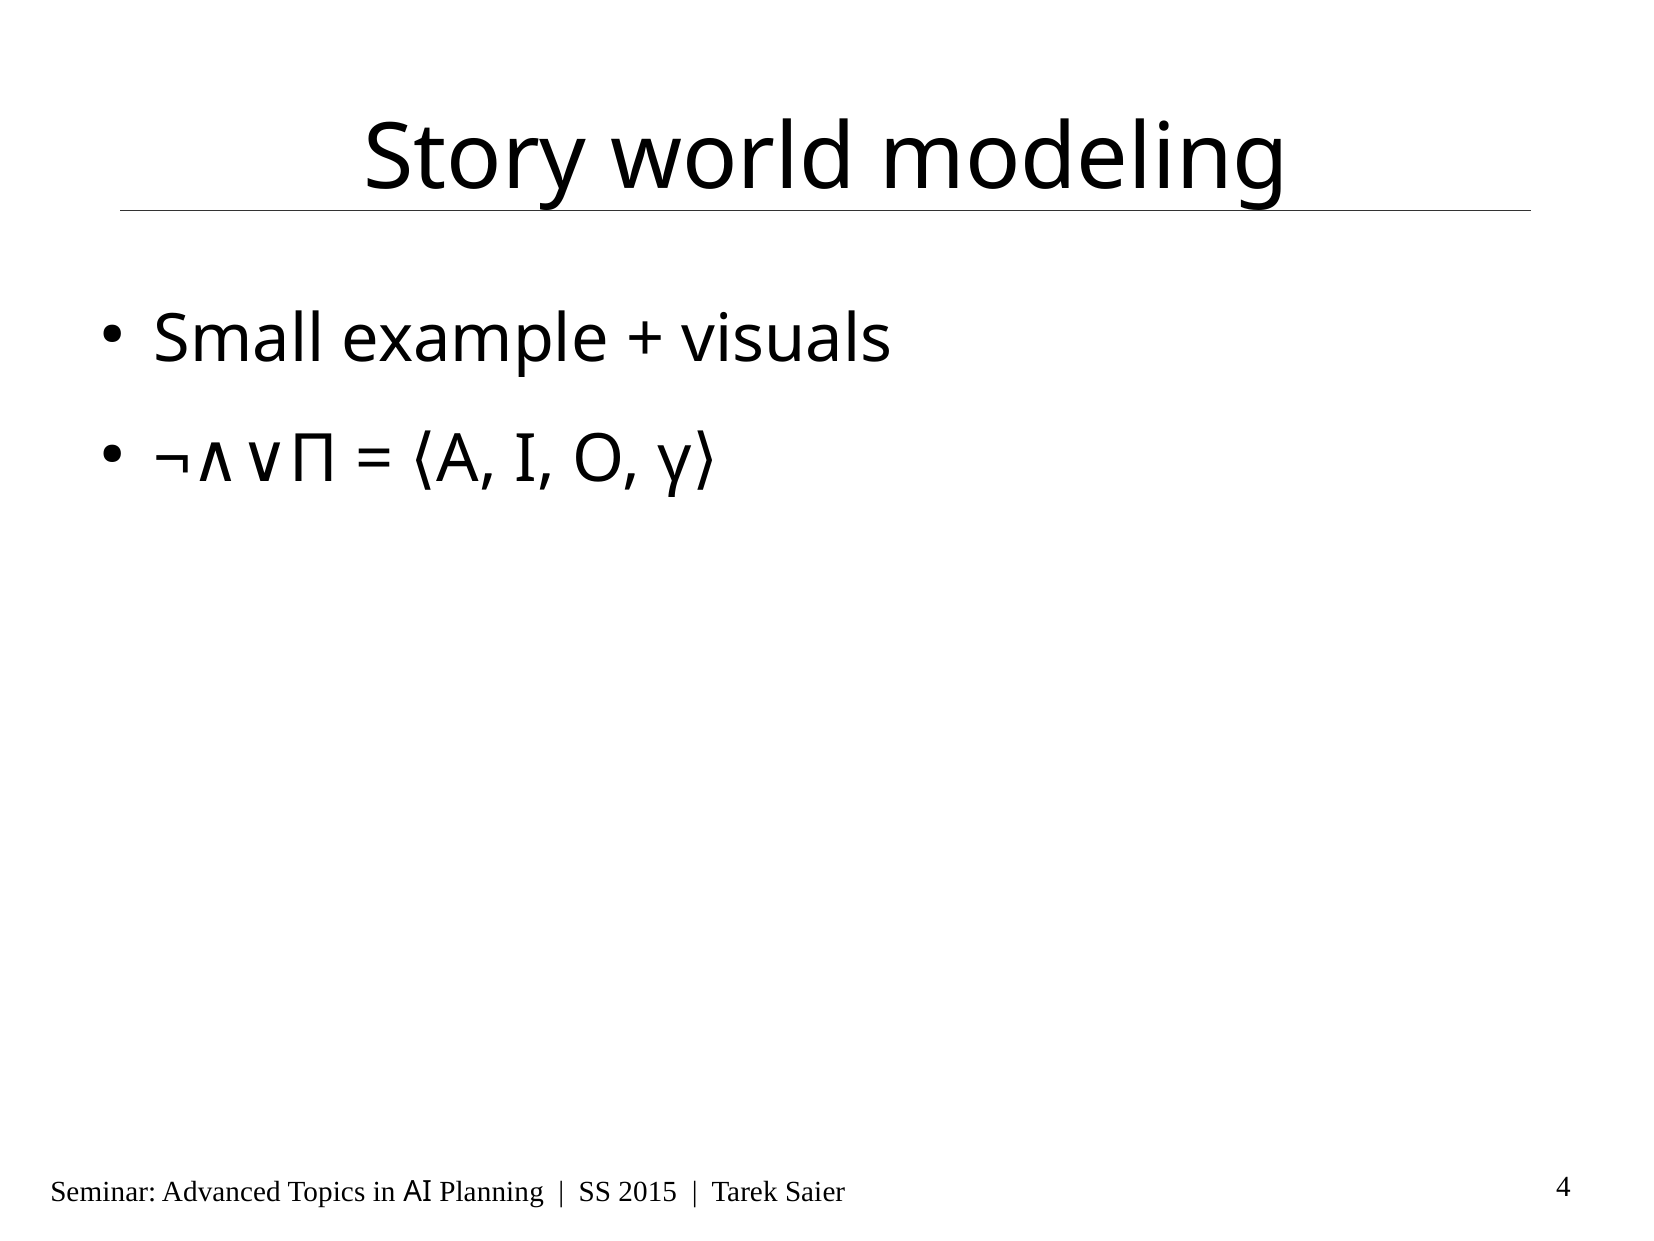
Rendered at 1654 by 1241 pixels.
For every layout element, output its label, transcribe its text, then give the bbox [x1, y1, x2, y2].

title Story world modeling [82, 49, 1571, 257]
list Small example + visuals ¬∧∨Π = ⟨A, I, O, γ⟩ [82, 290, 1571, 1010]
